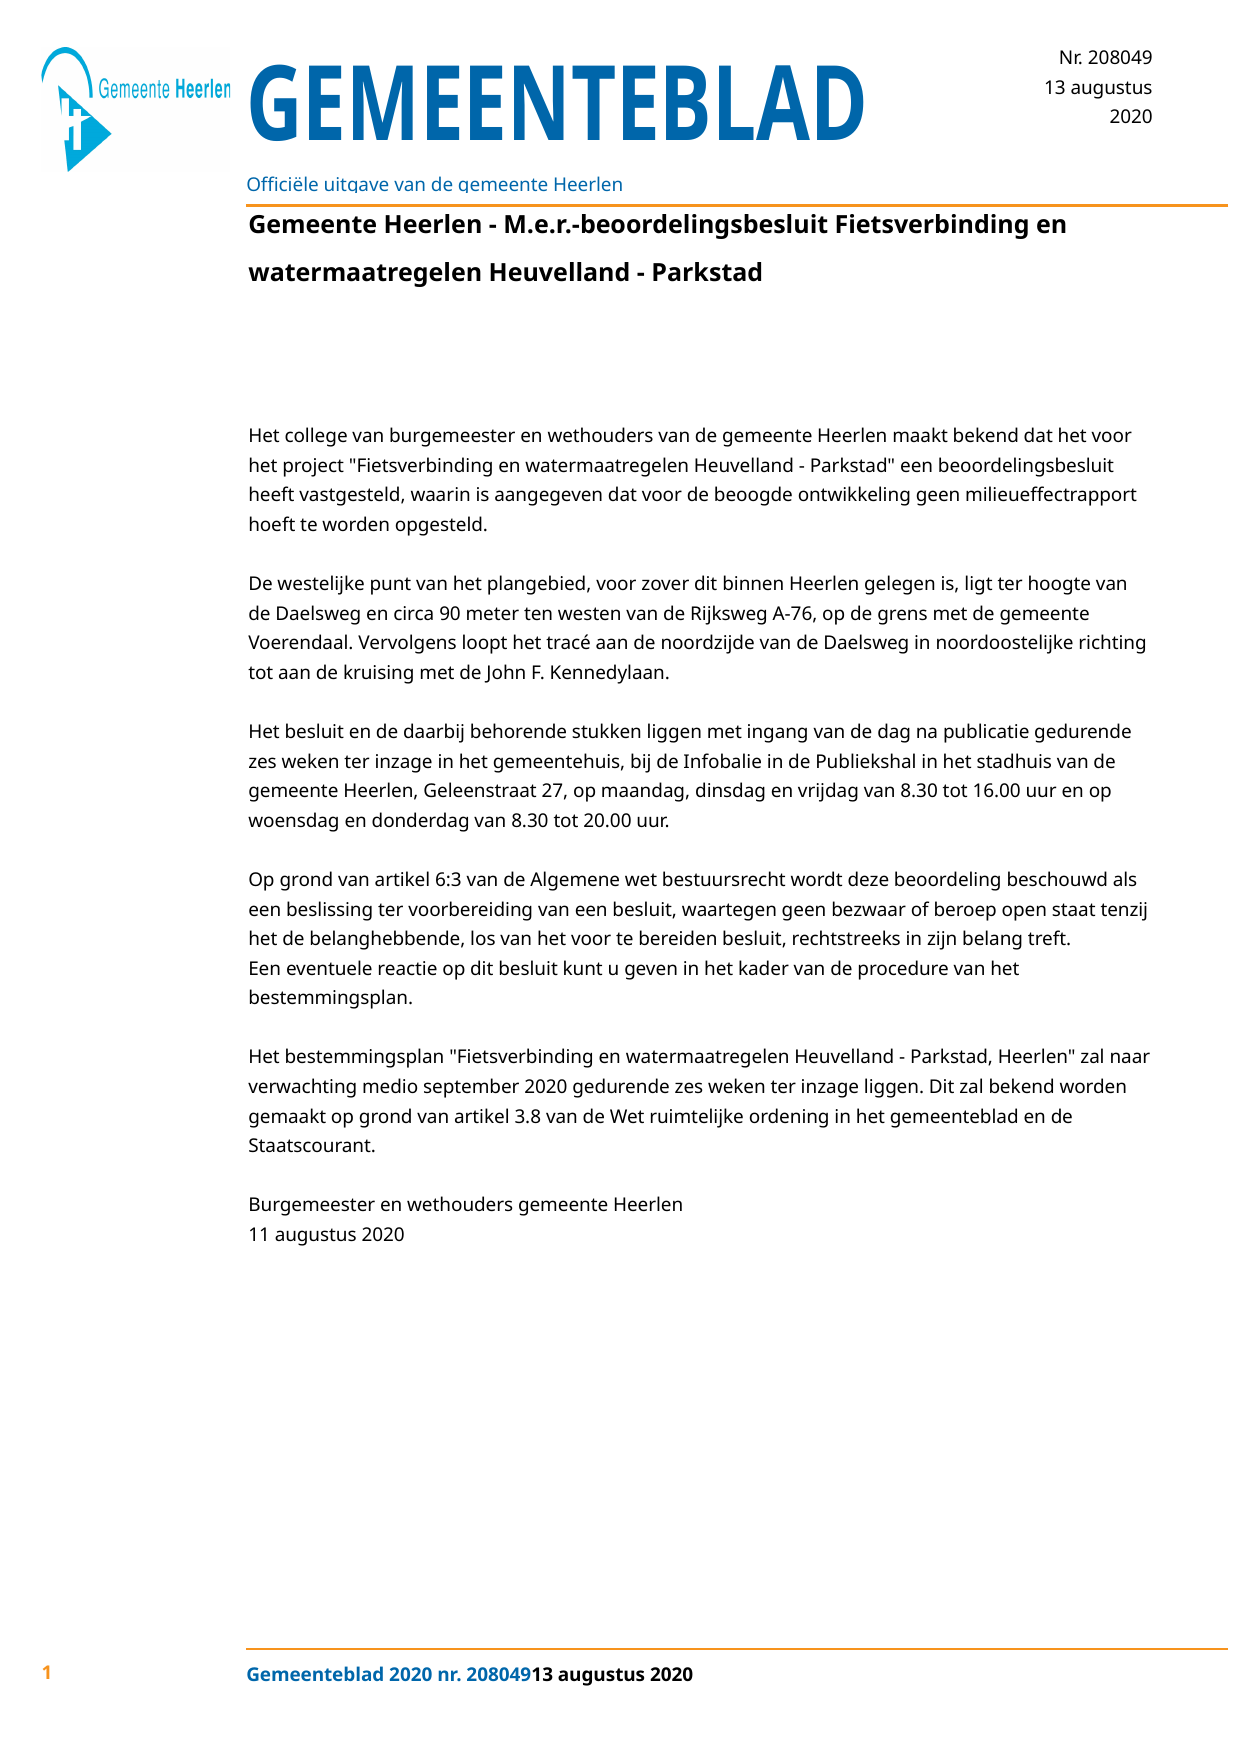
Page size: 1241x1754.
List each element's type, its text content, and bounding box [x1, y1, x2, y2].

picture [41, 47, 59, 70]
text Het college van burgemeester en wethouders van de gemeente Heerlen maakt bekend dat het voor het project "Fietsverbinding en watermaatregelen Heuvelland - Parkstad" een beoordelingsbesluit heeft vastgesteld, waarin is aangegeven dat voor de beoogde ontwikkeling geen milieueffectrapport hoeft te worden opgesteld. [248, 422, 1152, 537]
text Het bestemmingsplan "Fietsverbinding en watermaatregelen Heuvelland - Parkstad, Heerlen" zal naar verwachting medio september 2020 gedurende zes weken ter inzage liggen. Dit zal bekend worden gemaakt op grond van artikel 3.8 van de Wet ruimtelijke ordening in het gemeenteblad en de Staatscourant. [248, 1044, 1152, 1158]
text Gemeente Heerlen - M.e.r.-beoordelingsbesluit Fietsverbinding en watermaatregelen Heuvelland - Parkstad [248, 207, 1152, 288]
text Het besluit en de daarbij behorende stukken liggen met ingang van de dag na publicatie gedurende zes weken ter inzage in het gemeentehuis, bij de Infobalie in de Publiekshal in het stadhuis van de gemeente Heerlen, Geleenstraat 27, op maandag, dinsdag en vrijdag van 8.30 tot 16.00 uur en op woensdag en donderdag van 8.30 tot 20.00 uur. [248, 718, 1152, 833]
text De westelijke punt van het plangebied, voor zover dit binnen Heerlen gelegen is, ligt ter hoogte van de Daelsweg en circa 90 meter ten westen van de Rijksweg A-76, op de grens met de gemeente Voerendaal. Vervolgens loopt het tracé aan de noordzijde van de Daelsweg in noordoostelijke richting tot aan de kruising met de John F. Kennedylaan. [248, 570, 1152, 685]
picture [41, 47, 231, 172]
text 11 augustus 2020 [248, 1221, 1152, 1247]
text Een eventuele reactie op dit besluit kunt u geven in het kader van de procedure van het bestemmingsplan. [248, 955, 1152, 1010]
text Burgemeester en wethouders gemeente Heerlen [248, 1192, 1152, 1217]
text Op grond van artikel 6:3 van de Algemene wet bestuursrecht wordt deze beoordeling beschouwd als een beslissing ter voorbereiding van een besluit, waartegen geen bezwaar of beroep open staat tenzij het de belanghebbende, los van het voor te bereiden besluit, rechtstreeks in zijn belang treft. [248, 866, 1152, 951]
